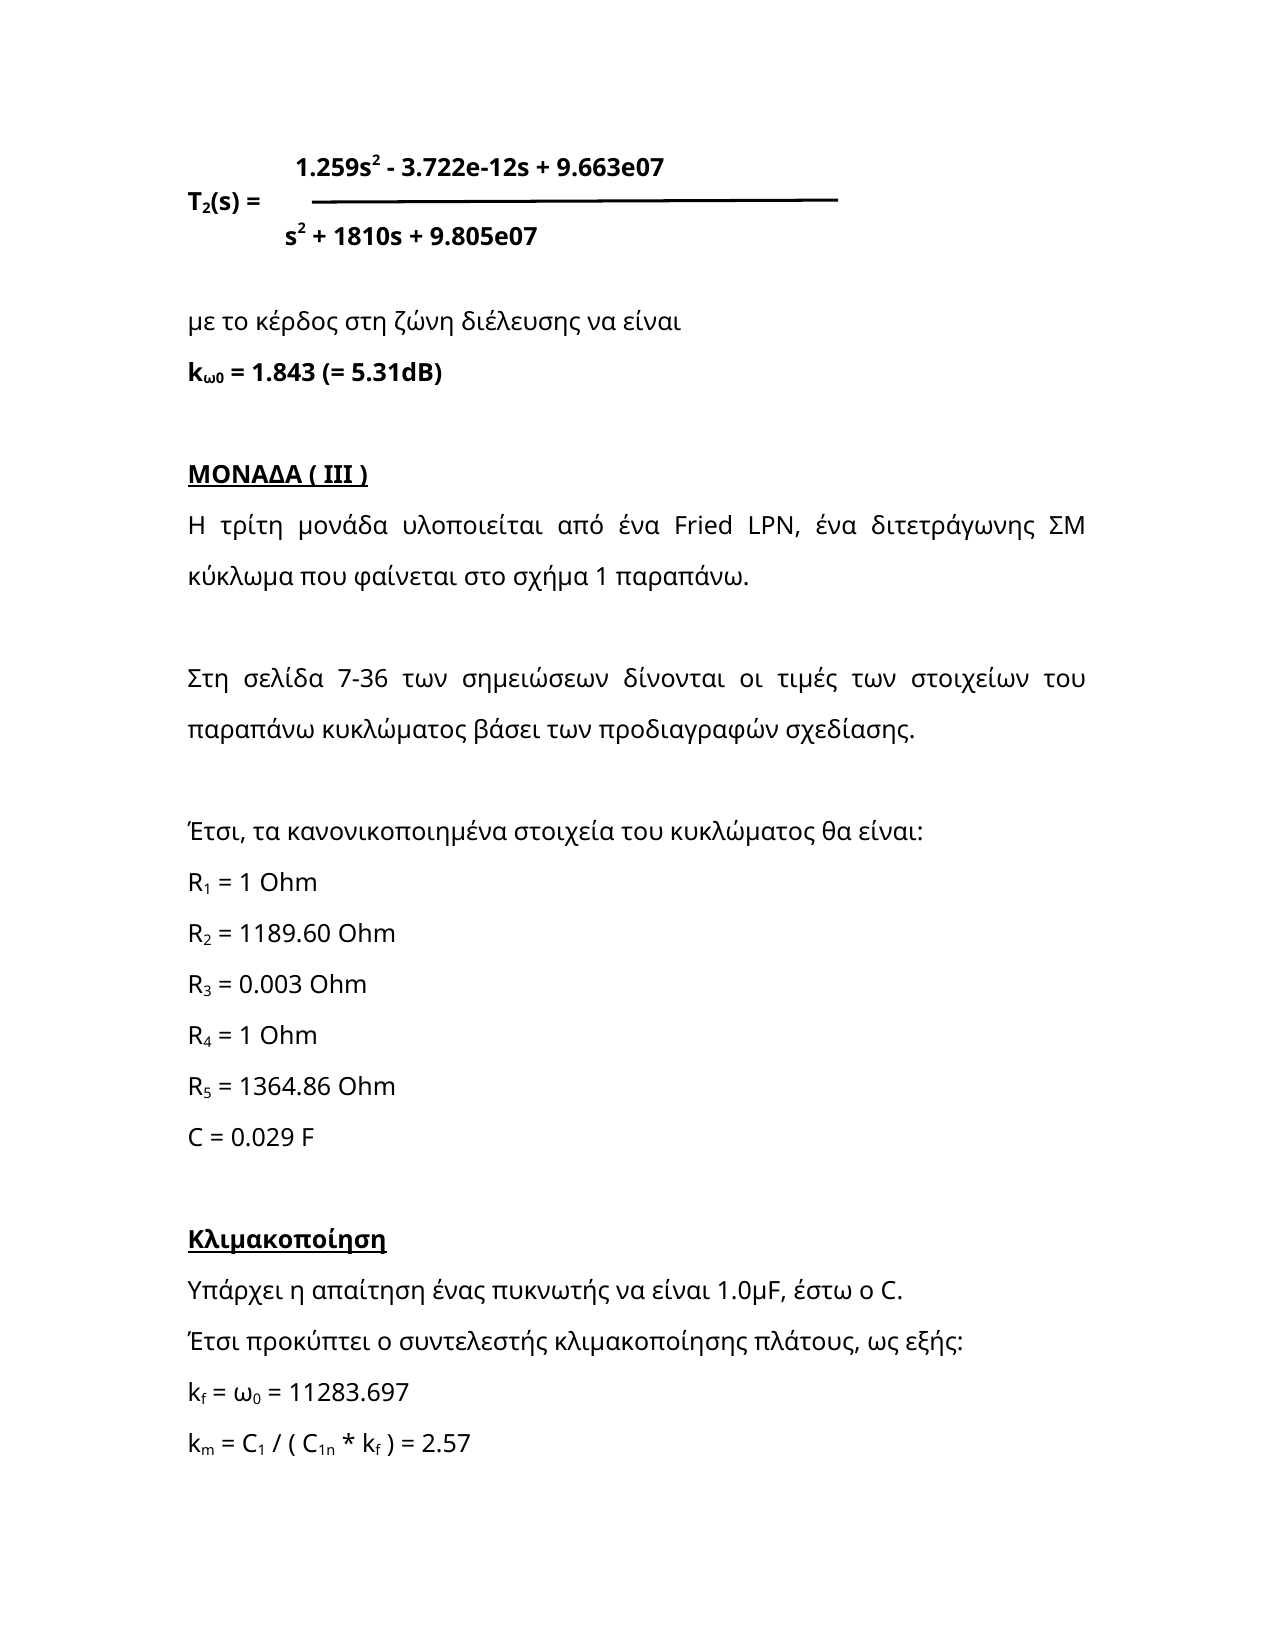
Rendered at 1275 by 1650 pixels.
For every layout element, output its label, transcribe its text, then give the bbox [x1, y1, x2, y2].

text R2 = 1189.60 Ohm [187, 916, 1087, 950]
text Στη σελίδα 7-36 των σημειώσεων δίνονται οι τιμές των στοιχείων του παραπάνω κυκλώματος βάσει των προδιαγραφών σχεδίασης. [187, 661, 1087, 746]
text ΜΟΝΑΔΑ ( ΙII ) [187, 456, 1087, 490]
text R5 = 1364.86 Ohm [187, 1069, 1087, 1103]
text s2 + 1810s + 9.805e07 [187, 218, 1087, 252]
text R1 = 1 Ohm [187, 865, 1087, 899]
text R4 = 1 Ohm [187, 1018, 1087, 1052]
text Η τρίτη μονάδα υλοποιείται από ένα Fried LPN, ένα διτετράγωνης ΣΜ κύκλωμα που φαίνεται στο σχήμα 1 παραπάνω. [187, 507, 1087, 592]
text με το κέρδος στη ζώνη διέλευσης να είναι [187, 303, 1087, 337]
text Υπάρχει η απαίτηση ένας πυκνωτής να είναι 1.0μF, έστω ο C. [187, 1273, 1087, 1307]
text kf = ω0 = 11283.697 [187, 1375, 1087, 1409]
text 1.259s2 - 3.722e-12s + 9.663e07 [187, 150, 1087, 184]
text kω0 = 1.843 (= 5.31dB) [187, 354, 1087, 388]
text Έτσι, τα κανονικοποιημένα στοιχεία του κυκλώματος θα είναι: [187, 814, 1087, 848]
text Έτσι προκύπτει ο συντελεστής κλιμακοποίησης πλάτους, ως εξής: [187, 1324, 1087, 1358]
text R3 = 0.003 Ohm [187, 967, 1087, 1001]
text Τ2(s) = [187, 184, 1087, 218]
text Κλιμακοποίηση [187, 1222, 1087, 1256]
text C = 0.029 F [187, 1120, 1087, 1154]
text km = C1 / ( C1n * kf ) = 2.57 [187, 1426, 1087, 1460]
